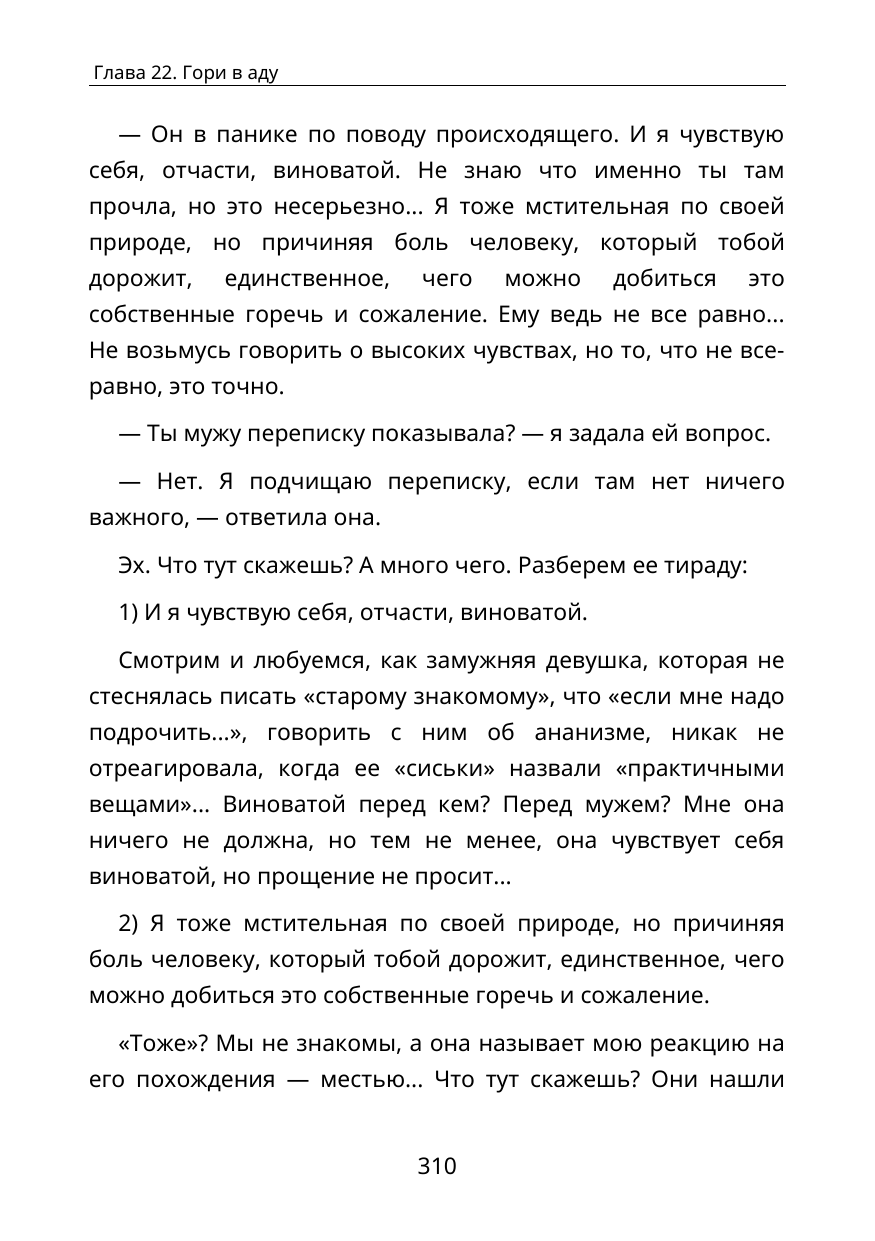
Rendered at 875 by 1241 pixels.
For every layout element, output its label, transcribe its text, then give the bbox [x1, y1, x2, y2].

text — Нет. Я подчищаю переписку, если там нет ничего важного, — ответила она. [88, 465, 786, 532]
text «Тоже»? Мы не знакомы, а она называет мою реакцию на его похождения — местью... Что тут скажешь? Они нашли [88, 1027, 786, 1094]
text 2) Я тоже мстительная по своей природе, но причиняя боль человеку, который тобой дорожит, единственное, чего можно добиться это собственные горечь и сожаление. [88, 907, 786, 1011]
text — Он в панике по поводу происходящего. И я чувствую себя, отчасти, виноватой. Не знаю что именно ты там прочла, но это несерьезно... Я тоже мстительная по своей природе, но причиняя боль человеку, который тобой дорожит, единственное, чего можно добиться это собственные горечь и сожаление. Ему ведь не все равно... Не возьмусь говорить о высоких чувствах, но то, что не все-равно, это точно. [88, 118, 786, 401]
text — Ты мужу переписку показывала? — я задала ей вопрос. [88, 417, 786, 448]
text 1) И я чувствую себя, отчасти, виноватой. [88, 596, 786, 628]
text Смотрим и любуемся, как замужняя девушка, которая не стеснялась писать «старому знакомому», что «если мне надо подрочить...», говорить с ним об ананизме, никак не отреагировала, когда ее «сиськи» назвали «практичными вещами»... Виноватой перед кем? Перед мужем? Мне она ничего не должна, но тем не менее, она чувствует себя виноватой, но прощение не просит... [88, 644, 786, 891]
text Эх. Что тут скажешь? А много чего. Разберем ее тираду: [88, 549, 786, 580]
